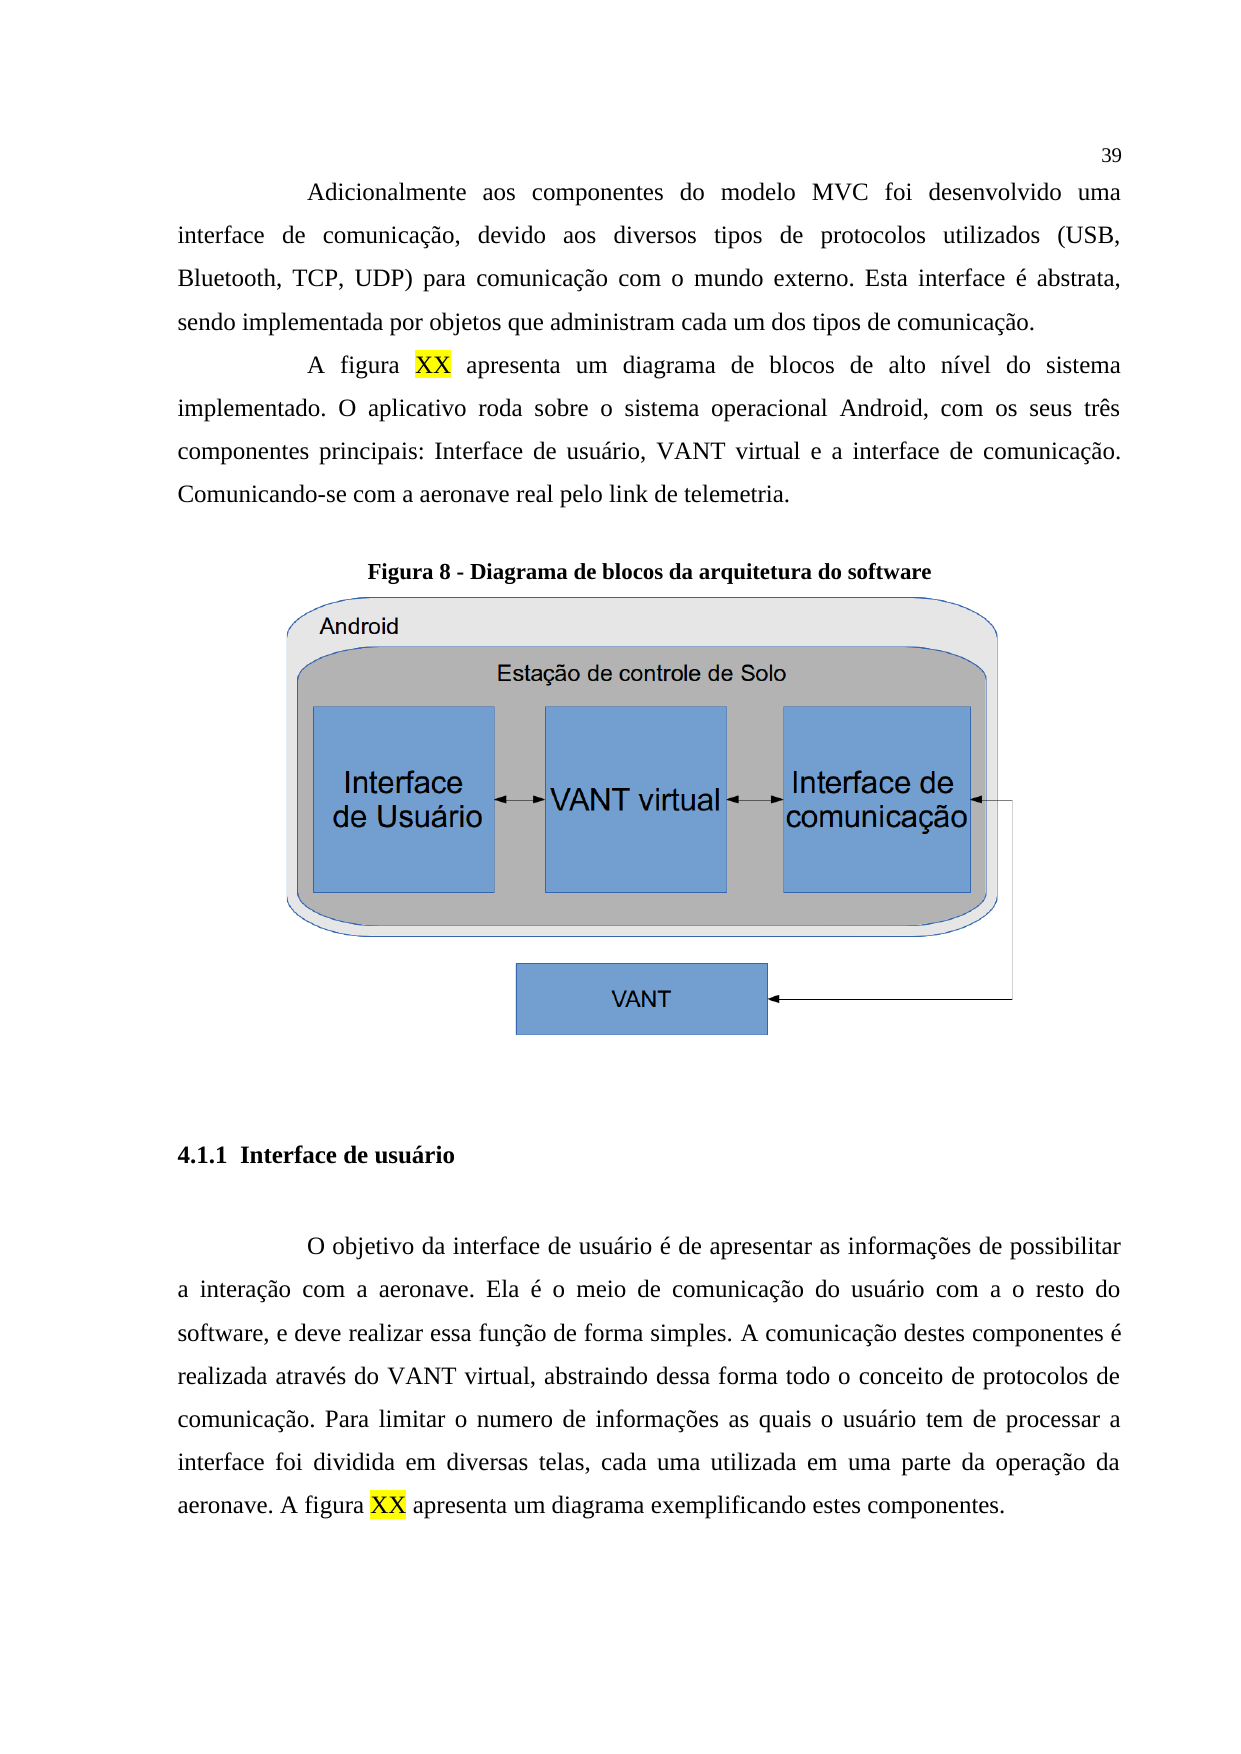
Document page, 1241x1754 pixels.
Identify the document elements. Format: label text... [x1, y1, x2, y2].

subtitle Interface de usuário [177, 1140, 1122, 1169]
picture [286, 597, 1013, 1035]
text Adicionalmente aos componentes do modelo MVC foi desenvolvido uma interface de comunicação, devido aos diversos tipos de protocolos utilizados (USB, Bluetooth, TCP, UDP) para comunicação com o mundo externo. Esta interface é abstrata, sendo implementada por objetos que administram cada um dos tipos de comunicação. [177, 177, 1122, 335]
list Diagrama de blocos da arquitetura do software [177, 558, 1122, 584]
text O objetivo da interface de usuário é de apresentar as informações de possibilitar a interação com a aeronave. Ela é o meio de comunicação do usuário com a o resto do software, e deve realizar essa função de forma simples. A comunicação destes componentes é realizada através do VANT virtual, abstraindo dessa forma todo o conceito de protocolos de comunicação. Para limitar o numero de informações as quais o usuário tem de processar a interface foi dividida em diversas telas, cada uma utilizada em uma parte da operação da aeronave. A figura XX apresenta um diagrama exemplificando estes componentes. [177, 1231, 1122, 1519]
text A figura XX apresenta um diagrama de blocos de alto nível do sistema implementado. O aplicativo roda sobre o sistema operacional Android, com os seus três componentes principais: Interface de usuário, VANT virtual e a interface de comunicação. Comunicando-se com a aeronave real pelo link de telemetria. [177, 350, 1122, 508]
